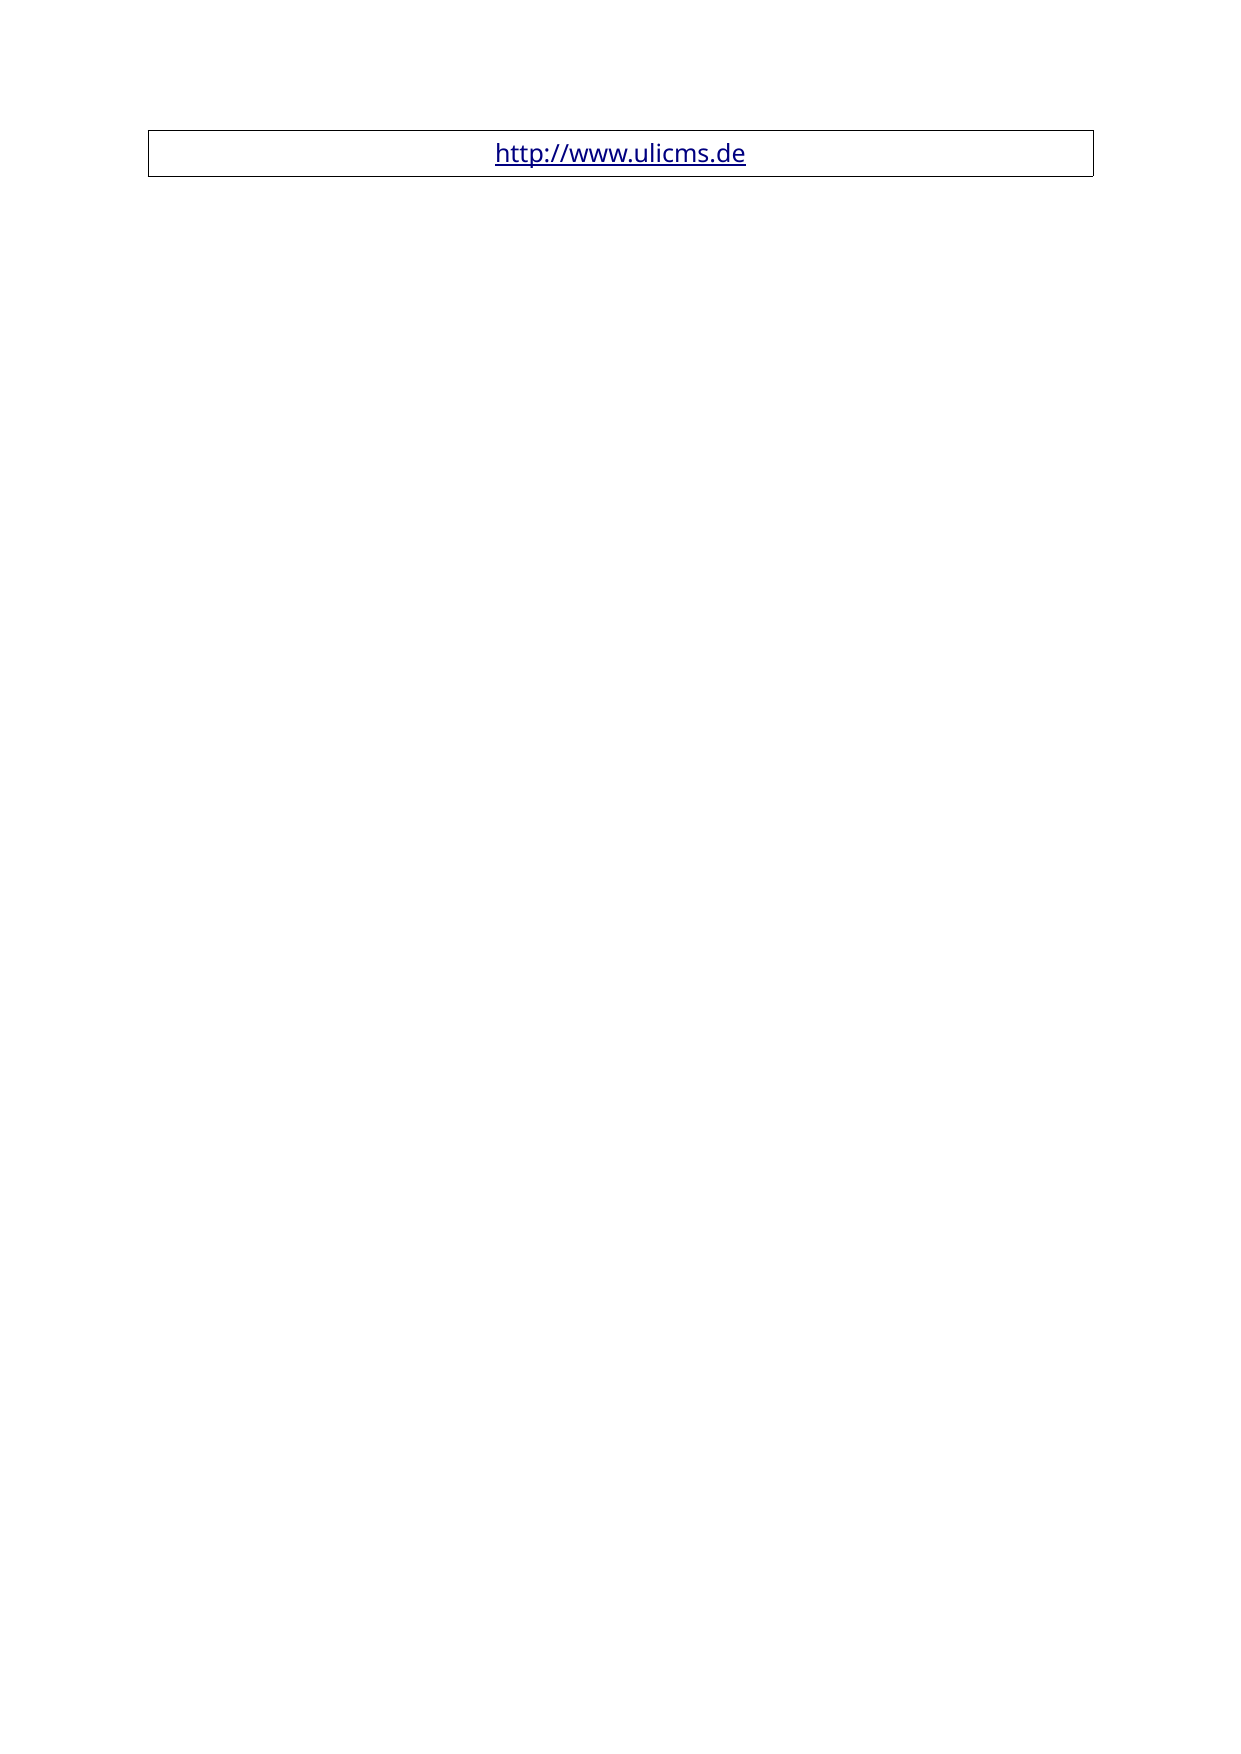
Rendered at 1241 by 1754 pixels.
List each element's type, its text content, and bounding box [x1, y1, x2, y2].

table_cell http://www.ulicms.de [149, 131, 1093, 176]
